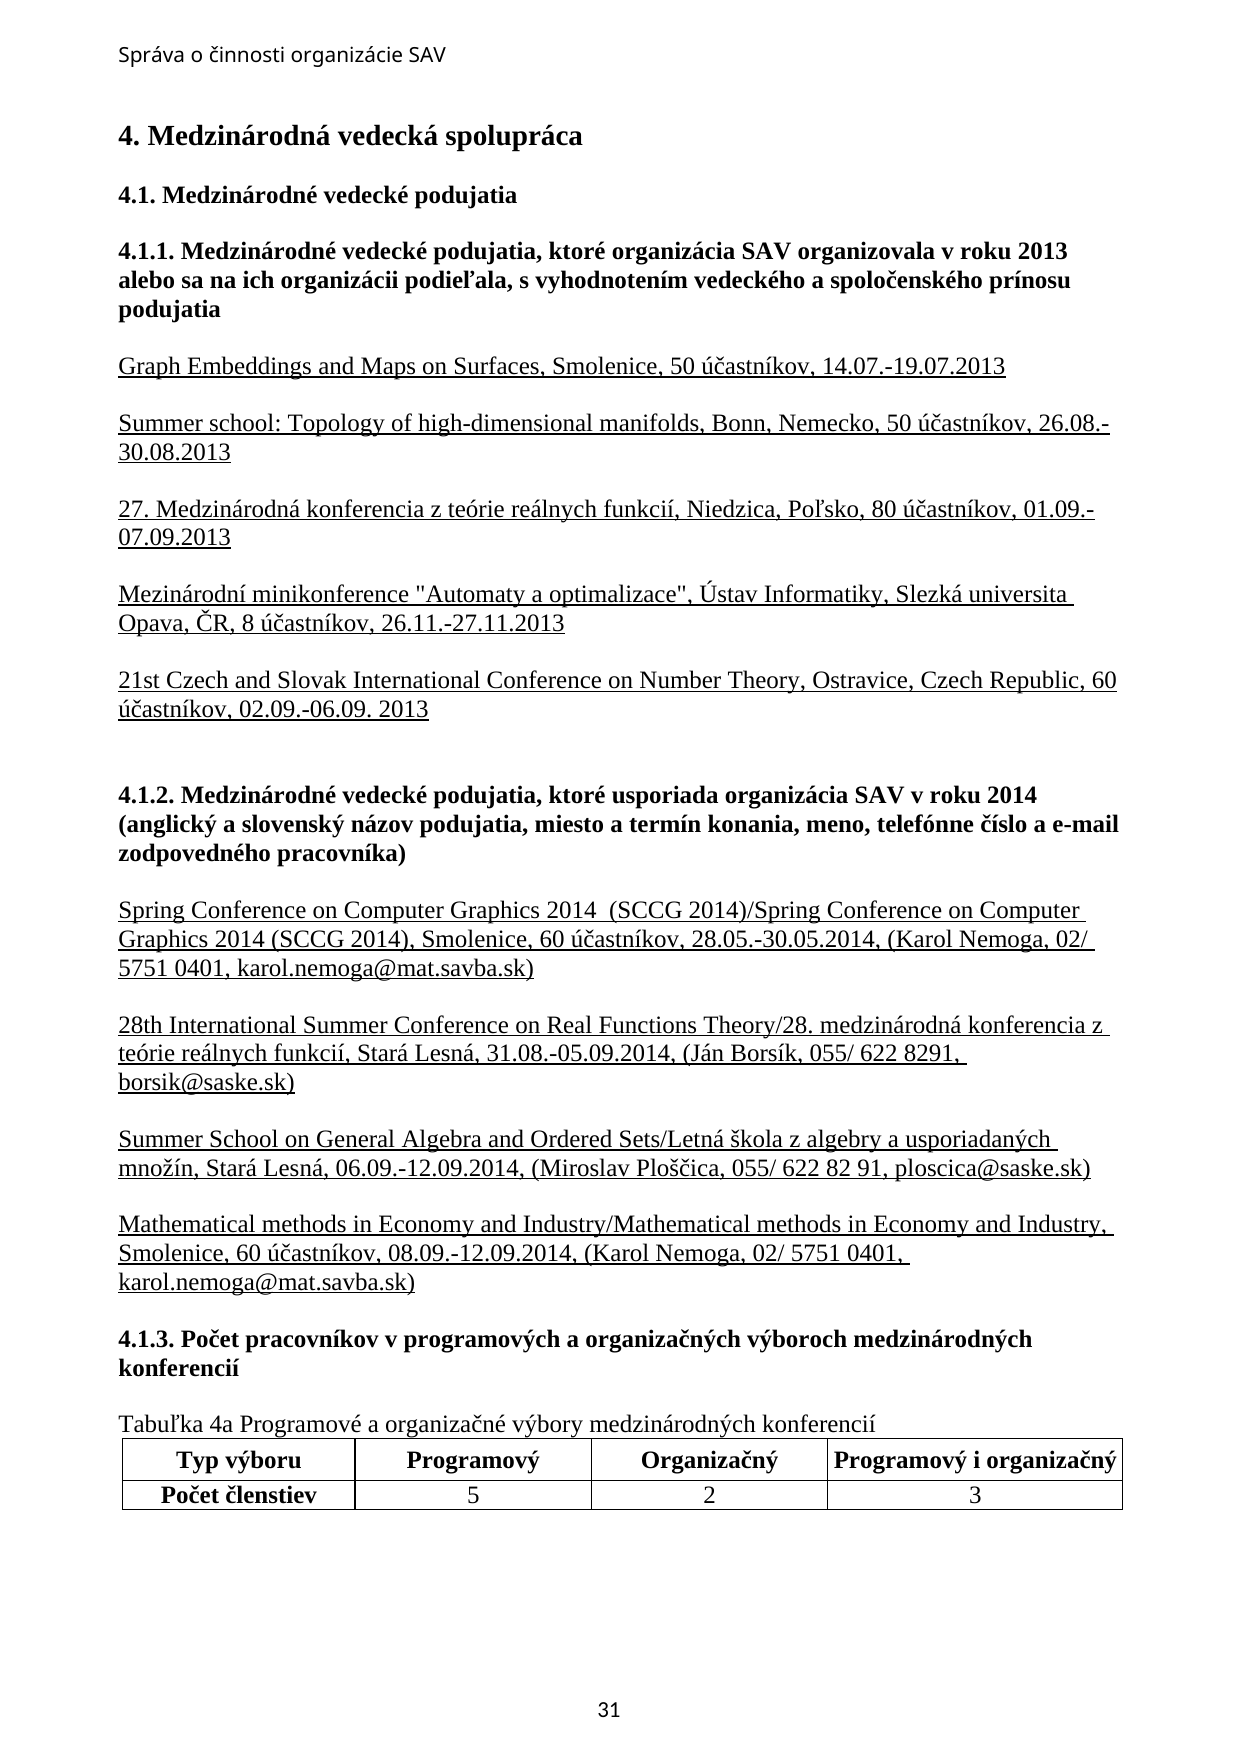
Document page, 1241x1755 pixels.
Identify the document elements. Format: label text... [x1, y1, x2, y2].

table_header Programový i organizačný [828, 1439, 1122, 1479]
table_header Organizačný [592, 1439, 827, 1479]
text 4.1. Medzinárodné vedecké podujatia [118, 180, 1122, 236]
text 4.1.1. Medzinárodné vedecké podujatia, ktoré organizácia SAV organizovala v roku 2013 alebo sa na ich organizácii podieľala, s vyhodnotením vedeckého a spoločenského prínosu podujatia Graph Embeddings and Maps on Surfaces, Smolenice, 50 účastníkov, 14.07.-19.07.2013 [118, 236, 1122, 408]
text 21st Czech and Slovak International Conference on Number Theory, Ostravice, Czech Republic, 60 účastníkov, 02.09.-06.09. 2013 [118, 666, 1122, 723]
text Tabuľka 4a Programové a organizačné výbory medzinárodných konferencií [118, 1409, 1122, 1438]
text 4. Medzinárodná vedecká spolupráca [118, 118, 1122, 180]
table_cell 2 [592, 1481, 827, 1509]
text 4.1.3. Počet pracovníkov v programových a organizačných výboroch medzinárodných konferencií [118, 1324, 1122, 1409]
table_header Programový [356, 1439, 591, 1479]
table_cell 3 [828, 1481, 1122, 1509]
text Mathematical methods in Economy and Industry/Mathematical methods in Economy and Industry, Smolenice, 60 účastníkov, 08.09.-12.09.2014, (Karol Nemoga, 02/ 5751 0401, karol.nemoga@mat.savba.sk) [118, 1209, 1122, 1324]
text Mezinárodní minikonference "Automaty a optimalizace", Ústav Informatiky, Slezká universita Opava, ČR, 8 účastníkov, 26.11.-27.11.2013 [118, 579, 1122, 637]
text Summer school: Topology of high-dimensional manifolds, Bonn, Nemecko, 50 účastníkov, 26.08.-30.08.2013 [118, 408, 1122, 494]
text Summer School on General Algebra and Ordered Sets/Letná škola z algebry a usporiadaných množín, Stará Lesná, 06.09.-12.09.2014, (Miroslav Ploščica, 055/ 622 82 91, ploscica@saske.sk) [118, 1124, 1122, 1209]
table_header Typ výboru [123, 1439, 354, 1479]
text 4.1.2. Medzinárodné vedecké podujatia, ktoré usporiada organizácia SAV v roku 2014 (anglický a slovenský názov podujatia, miesto a termín konania, meno, telefónne číslo a e-mail zodpovedného pracovníka) Spring Conference on Computer Graphics 2014 (SCCG 2014)/Spring Conference on Computer Graphics 2014 (SCCG 2014), Smolenice, 60 účastníkov, 28.05.-30.05.2014, (Karol Nemoga, 02/ 5751 0401, karol.nemoga@mat.savba.sk) [118, 781, 1122, 1010]
text 28th International Summer Conference on Real Functions Theory/28. medzinárodná konferencia z teórie reálnych funkcií, Stará Lesná, 31.08.-05.09.2014, (Ján Borsík, 055/ 622 8291, borsik@saske.sk) [118, 1010, 1122, 1124]
table_cell 5 [356, 1481, 591, 1509]
text 27. Medzinárodná konferencia z teórie reálnych funkcií, Niedzica, Poľsko, 80 účastníkov, 01.09.-07.09.2013 [118, 494, 1122, 579]
table_cell Počet členstiev [123, 1481, 354, 1509]
